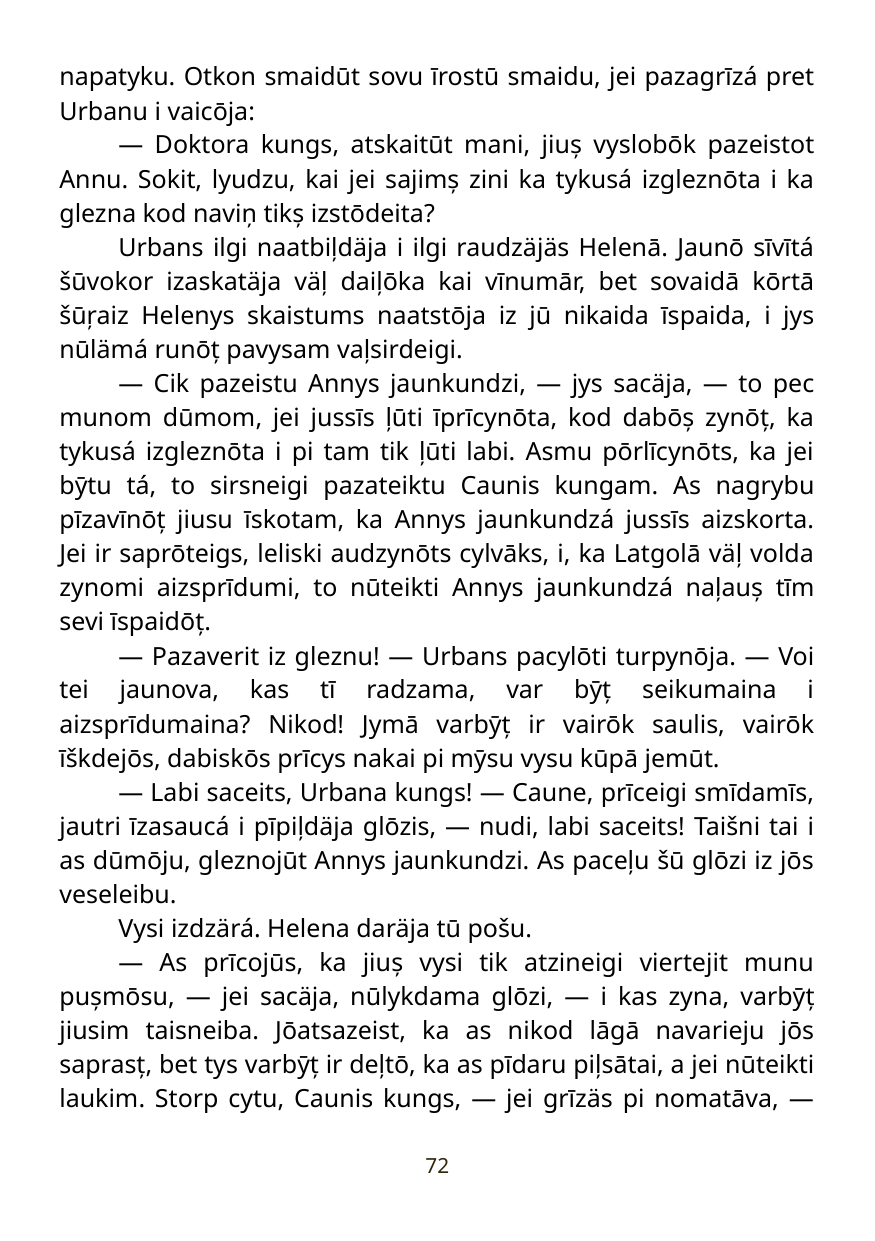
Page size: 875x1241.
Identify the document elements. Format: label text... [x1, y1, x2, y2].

text — Cik pazeistu Annys jaunkundzi, — jys sacäja, — to pec munom dūmom, jei jussīs ļūti īprīcynōta, kod dabōș zynōț, ka tykusá izgleznōta i pi tam tik ļūti labi. Asmu pōrlīcynōts, ka jei bȳtu tá, to sirsneigi pazateiktu Caunis kungam. As nagrybu pīzavīnōț jiusu īskotam, ka Annys jaunkundzá jussīs aizskorta. Jei ir saprōteigs, leliski audzynōts cylvāks, i, ka Latgolā väļ volda zynomi aizsprīdumi, to nūteikti Annys jaunkundzá naļauș tīm sevi īspaidōț. [59, 366, 815, 638]
text — Doktora kungs, atskaitūt mani, jiuș vyslobōk pazeistot Annu. Sokit, lyudzu, kai jei sajimș zini ka tykusá izgleznōta i ka glezna kod naviņ tikș izstōdeita? [59, 127, 815, 229]
text — Labi saceits, Urbana kungs! — Caune, prīceigi smīdamīs, jautri īzasaucá i pīpiļdäja glōzis, — nudi, labi saceits! Taišni tai i as dūmōju, gleznojūt Annys jaunkundzi. As paceļu šū glōzi iz jōs veseleibu. [59, 774, 815, 911]
text Urbans ilgi naatbiļdäja i ilgi raudzäjäs Helenā. Jaunō sīvītá šūvokor izaskatäja väļ daiļōka kai vīnumār, bet sovaidā kōrtā šūŗaiz Helenys skaistums naatstōja iz jū nikaida īspaida, i jys nūlämá runōț pavysam vaļsirdeigi. [59, 229, 815, 366]
text napatyku. Otkon smaidūt sovu īrostū smaidu, jei pazagrīzá pret Urbanu i vaicōja: [59, 59, 815, 127]
text — As prīcojūs, ka jiuș vysi tik atzineigi viertejit munu pușmōsu, — jei sacäja, nūlykdama glōzi, — i kas zyna, varbȳț jiusim taisneiba. Jōatsazeist, ka as nikod lāgā navarieju jōs saprasț, bet tys varbȳț ir deļtō, ka as pīdaru piļsātai, a jei nūteikti laukim. Storp cytu, Caunis kungs, — jei grīzäs pi nomatāva, — [59, 945, 815, 1115]
text Vysi izdzärá. Helena daräja tū pošu. [59, 911, 815, 945]
text — Pazaverit iz gleznu! — Urbans pacylōti turpynōja. — Voi tei jaunova, kas tī radzama, var bȳț seikumaina i aizsprīdumaina? Nikod! Jymā varbȳț ir vairōk saulis, vairōk īškdejōs, dabiskōs prīcys nakai pi mȳsu vysu kūpā jemūt. [59, 638, 815, 774]
